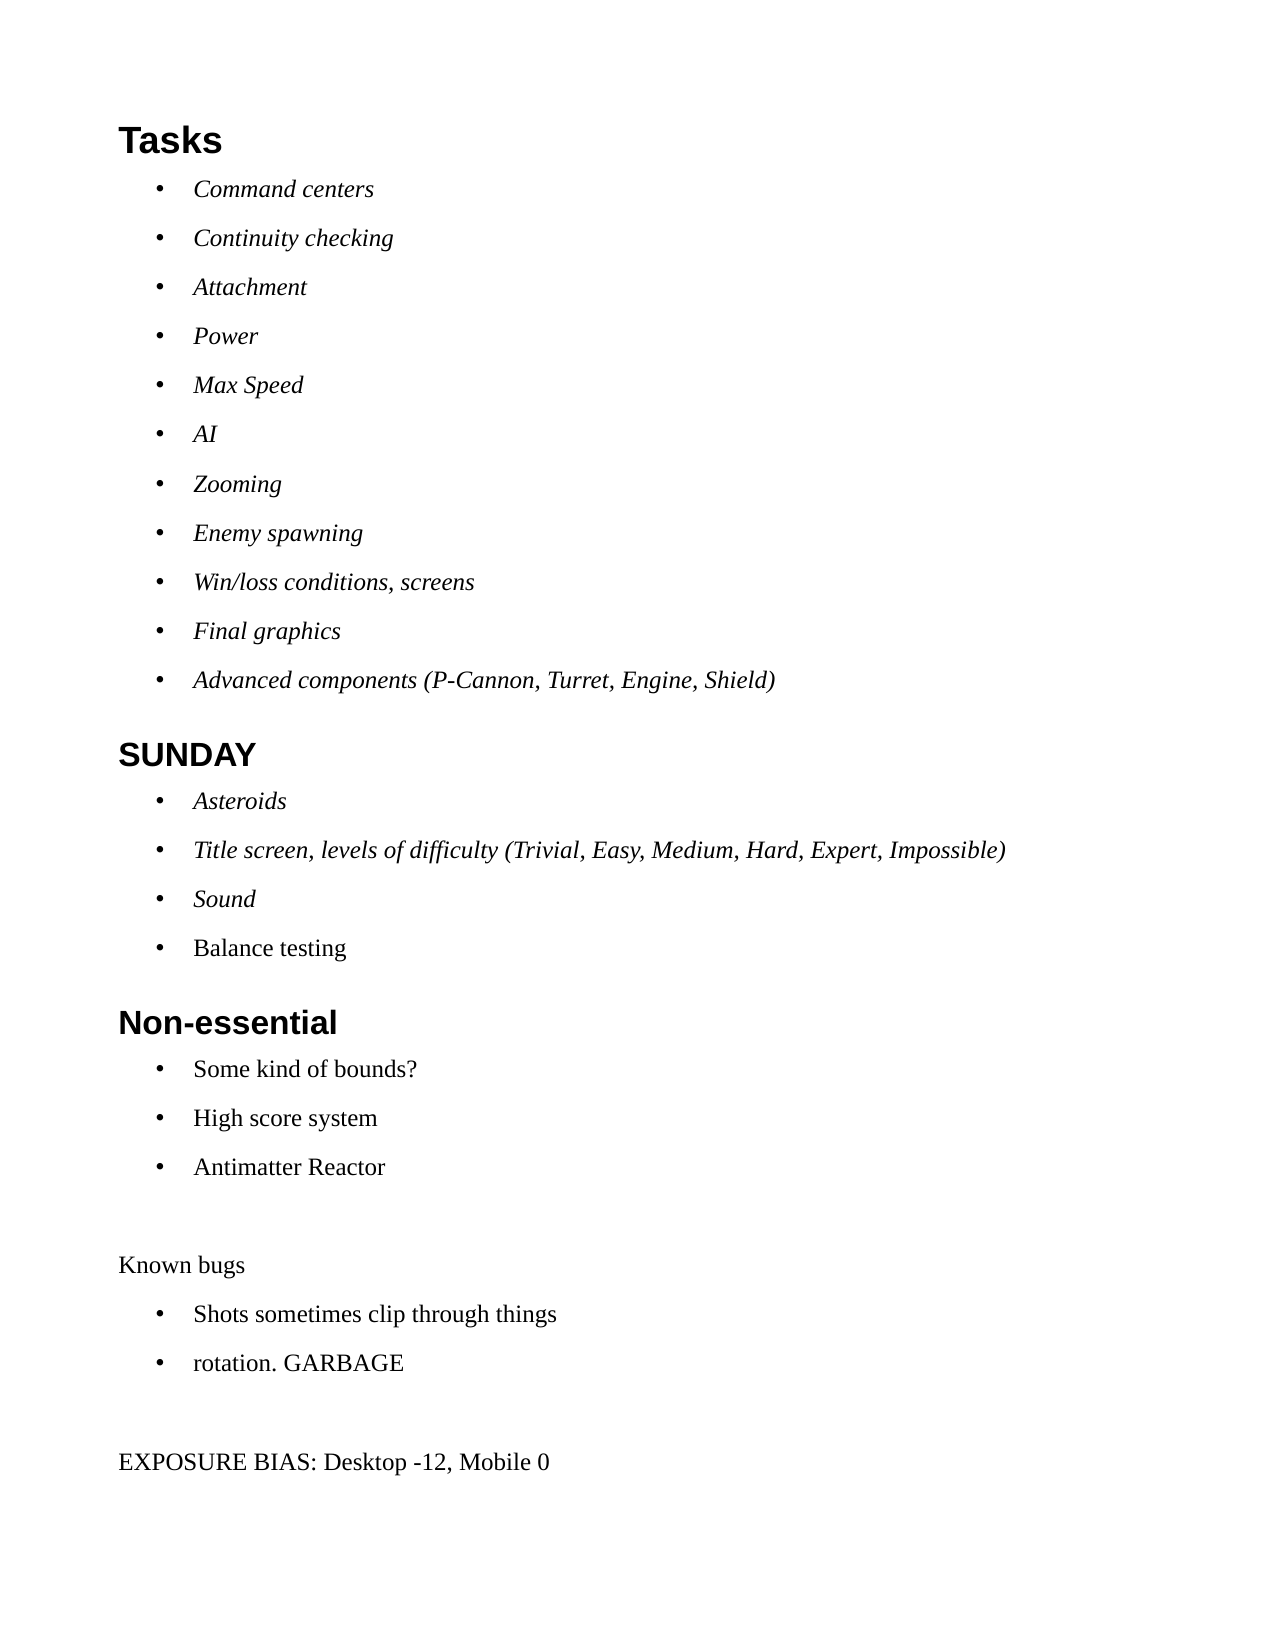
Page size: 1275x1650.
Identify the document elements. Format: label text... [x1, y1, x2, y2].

list Advanced components (P-Cannon, Turret, Engine, Shield) [156, 665, 1157, 694]
list Enemy spawning [156, 518, 1157, 546]
list High score system [156, 1103, 1157, 1132]
list Antimatter Reactor [156, 1152, 1157, 1181]
list Final graphics [156, 616, 1157, 644]
list Attachment [156, 272, 1157, 301]
list AI [156, 419, 1157, 448]
list Zooming [156, 469, 1157, 497]
list Continuity checking [156, 223, 1157, 252]
text EXPOSURE BIAS: Desktop -12, Mobile 0 [118, 1447, 1157, 1475]
list Command centers [156, 174, 1157, 203]
text Known bugs [118, 1250, 1157, 1279]
list Win/loss conditions, screens [156, 567, 1157, 596]
list rotation. GARBAGE [156, 1348, 1157, 1377]
subtitle SUNDAY [118, 735, 1157, 773]
list Sound [156, 884, 1157, 913]
list Some kind of bounds? [156, 1054, 1157, 1083]
list Max Speed [156, 371, 1157, 399]
list Balance testing [156, 933, 1157, 962]
subtitle Non-essential [118, 1003, 1157, 1042]
list Shots sometimes clip through things [156, 1299, 1157, 1328]
list Title screen, levels of difficulty (Trivial, Easy, Medium, Hard, Expert, Impossible) [156, 835, 1157, 864]
subtitle Tasks [118, 118, 1157, 162]
list Asteroids [156, 786, 1157, 815]
list Power [156, 321, 1157, 350]
